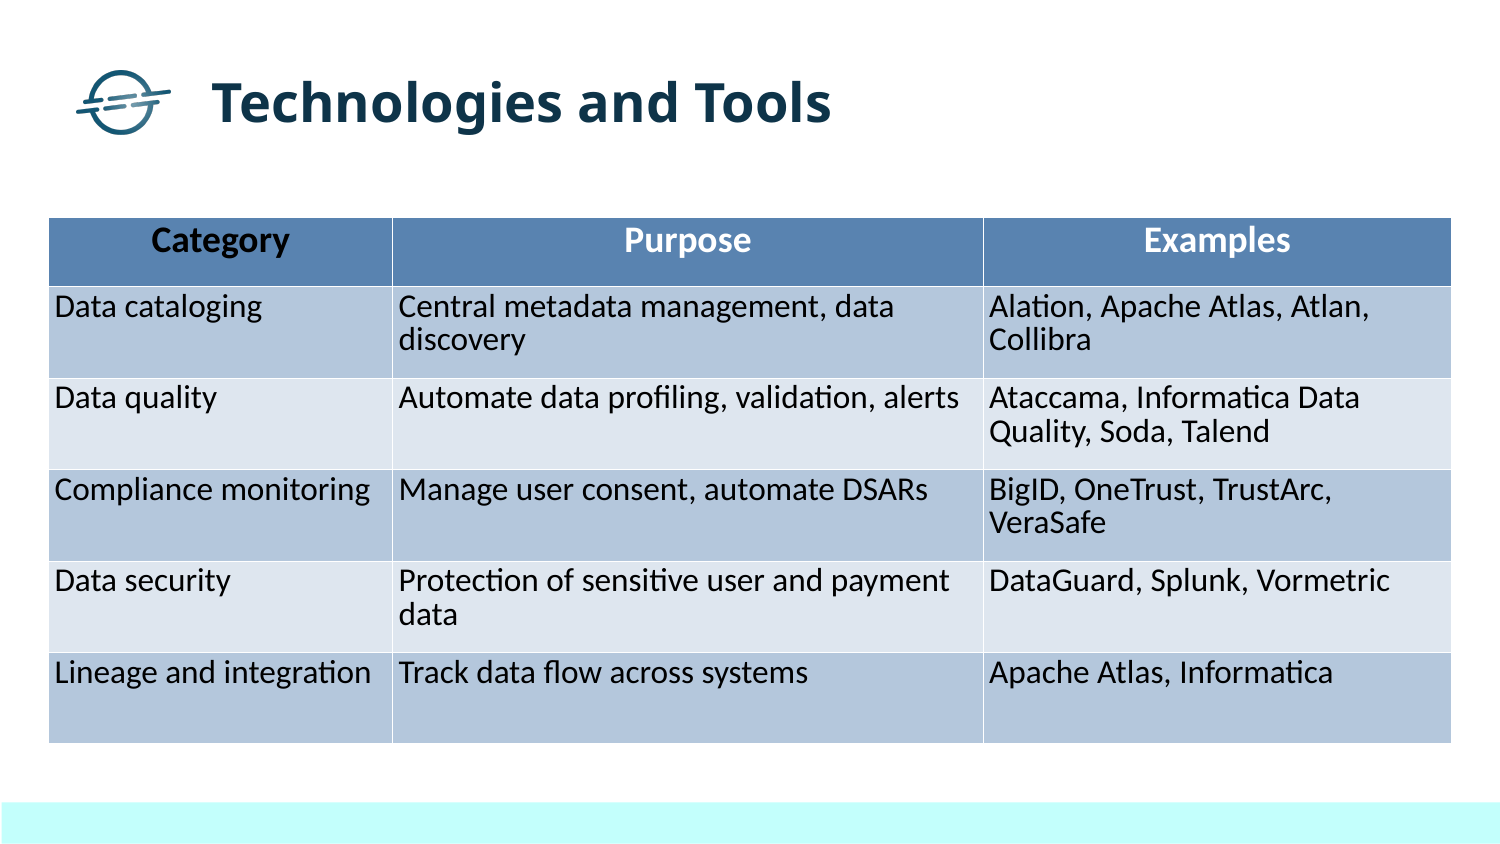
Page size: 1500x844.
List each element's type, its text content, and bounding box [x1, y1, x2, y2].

table_cell Alation, Apache Atlas, Atlan, Collibra [984, 287, 1451, 378]
title Technologies and Tools [196, 53, 1181, 155]
table_cell Track data flow across systems [393, 653, 983, 743]
table_cell Data quality [49, 379, 392, 469]
table_cell BigID, OneTrust, TrustArc, VeraSafe [984, 470, 1451, 561]
table_cell Ataccama, Informatica Data Quality, Soda, Talend [984, 379, 1451, 469]
table_cell Lineage and integration [49, 653, 392, 743]
picture [76, 70, 171, 135]
table_cell Data cataloging [49, 287, 392, 378]
table_cell Compliance monitoring [49, 470, 392, 561]
table_header Examples [984, 218, 1451, 286]
text_box [1, 802, 1500, 844]
table_cell Central metadata management, data discovery [393, 287, 983, 378]
table_header Category [49, 218, 392, 286]
table_cell DataGuard, Splunk, Vormetric [984, 562, 1451, 652]
table_cell Manage user consent, automate DSARs [393, 470, 983, 561]
table_cell Automate data profiling, validation, alerts [393, 379, 983, 469]
table_cell Data security [49, 562, 392, 652]
table_cell Protection of sensitive user and payment data [393, 562, 983, 652]
table_header Purpose [393, 218, 983, 286]
table_cell Apache Atlas, Informatica [984, 653, 1451, 743]
